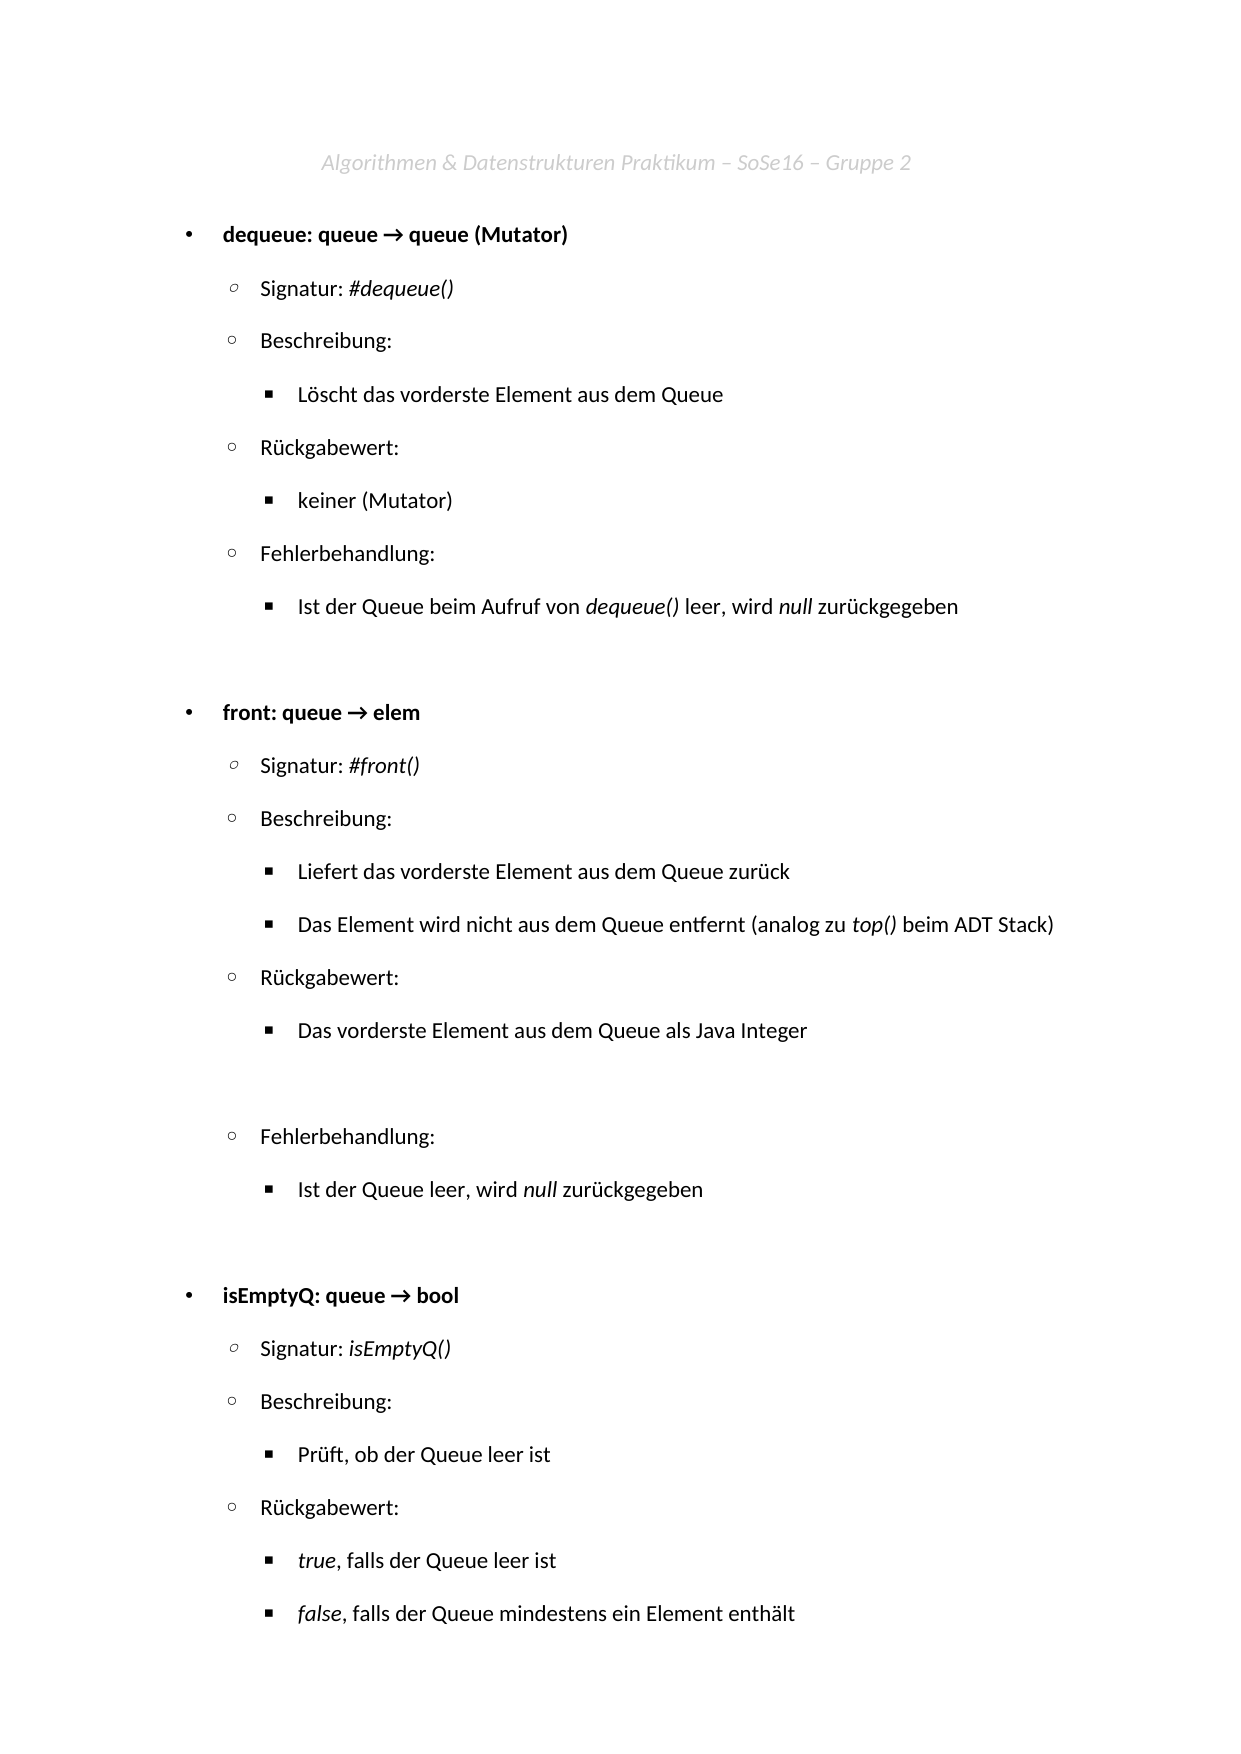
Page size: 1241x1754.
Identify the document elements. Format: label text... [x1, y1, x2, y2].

list Beschreibung: [223, 804, 1093, 832]
list true, falls der Queue leer ist [260, 1546, 1093, 1574]
list front: queue → elem [185, 698, 1093, 726]
list Ist der Queue leer, wird null zurückgegeben [260, 1175, 1093, 1203]
list Ist der Queue beim Aufruf von dequeue() leer, wird null zurückgegeben [260, 592, 1093, 620]
list false, falls der Queue mindestens ein Element enthält [260, 1599, 1093, 1627]
list Beschreibung: [223, 327, 1093, 355]
list Liefert das vorderste Element aus dem Queue zurück [260, 857, 1093, 885]
list keiner (Mutator) [260, 486, 1093, 514]
list Signatur: #front() [223, 751, 1093, 779]
list Fehlerbehandlung: [223, 1122, 1093, 1150]
list isEmptyQ: queue → bool [185, 1281, 1093, 1309]
list Rückgabewert: [223, 1493, 1093, 1521]
list Fehlerbehandlung: [223, 539, 1093, 567]
list Rückgabewert: [223, 433, 1093, 461]
list Prüft, ob der Queue leer ist [260, 1440, 1093, 1468]
list Beschreibung: [223, 1387, 1093, 1415]
list Das Element wird nicht aus dem Queue entfernt (analog zu top() beim ADT Stack) [260, 910, 1093, 938]
list dequeue: queue → queue (Mutator) [185, 221, 1093, 249]
list Löscht das vorderste Element aus dem Queue [260, 380, 1093, 408]
list Das vorderste Element aus dem Queue als Java Integer [260, 1016, 1093, 1044]
list Signatur: isEmptyQ() [223, 1334, 1093, 1362]
list Rückgabewert: [223, 963, 1093, 991]
list Signatur: #dequeue() [223, 274, 1093, 302]
